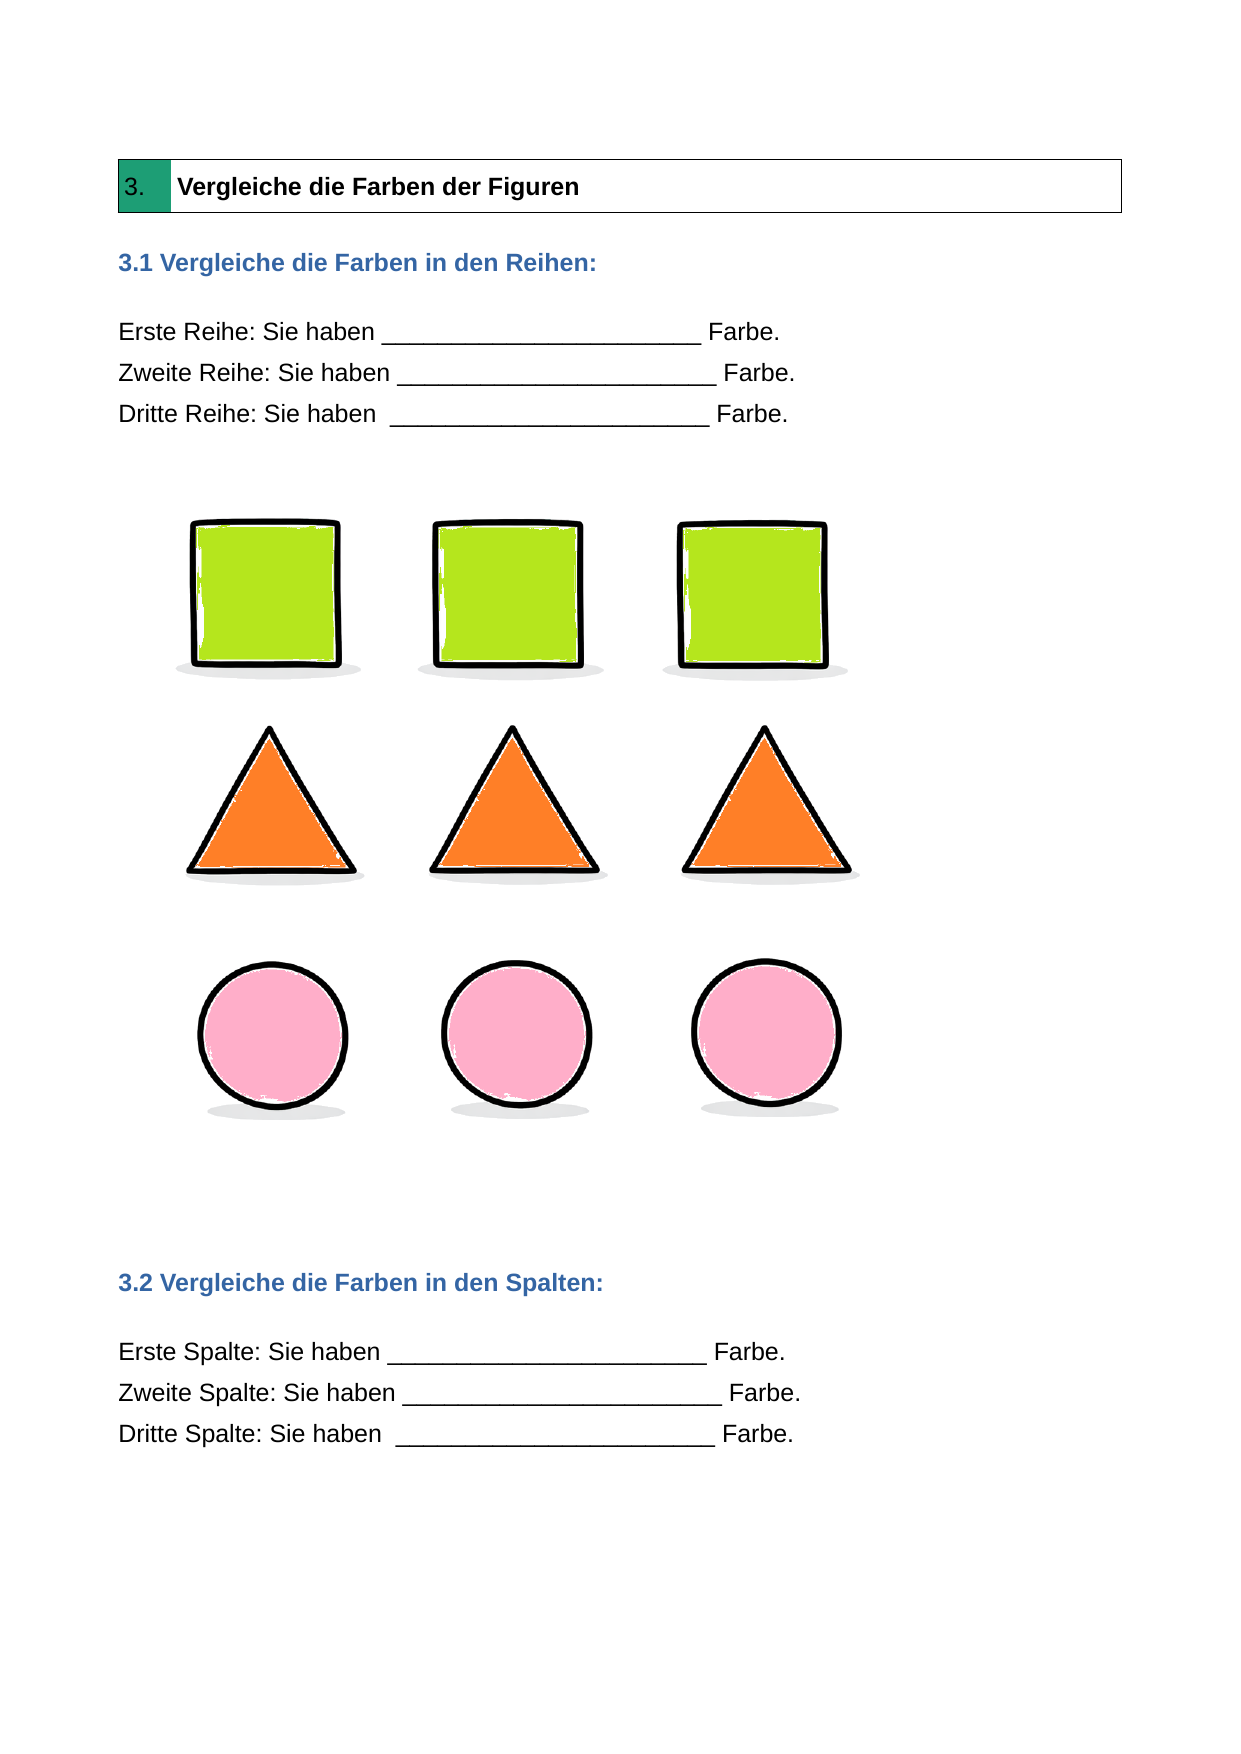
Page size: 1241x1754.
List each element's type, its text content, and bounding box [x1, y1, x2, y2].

text Zweite Reihe: Sie haben _______________________ Farbe. [118, 358, 1122, 387]
text Dritte Reihe: Sie haben _______________________ Farbe. [118, 399, 1122, 427]
table_header 3. [119, 160, 171, 212]
text Erste Spalte: Sie haben _______________________ Farbe. [118, 1337, 1122, 1366]
text 3.1 Vergleiche die Farben in den Reihen: [118, 248, 1122, 277]
text 3.2 Vergleiche die Farben in den Spalten: [118, 1268, 1122, 1297]
text Dritte Spalte: Sie haben _______________________ Farbe. [118, 1419, 1122, 1447]
picture [132, 458, 899, 1168]
table_header Vergleiche die Farben der Figuren [171, 160, 1121, 212]
text Erste Reihe: Sie haben _______________________ Farbe. [118, 317, 1122, 346]
text Zweite Spalte: Sie haben _______________________ Farbe. [118, 1378, 1122, 1407]
